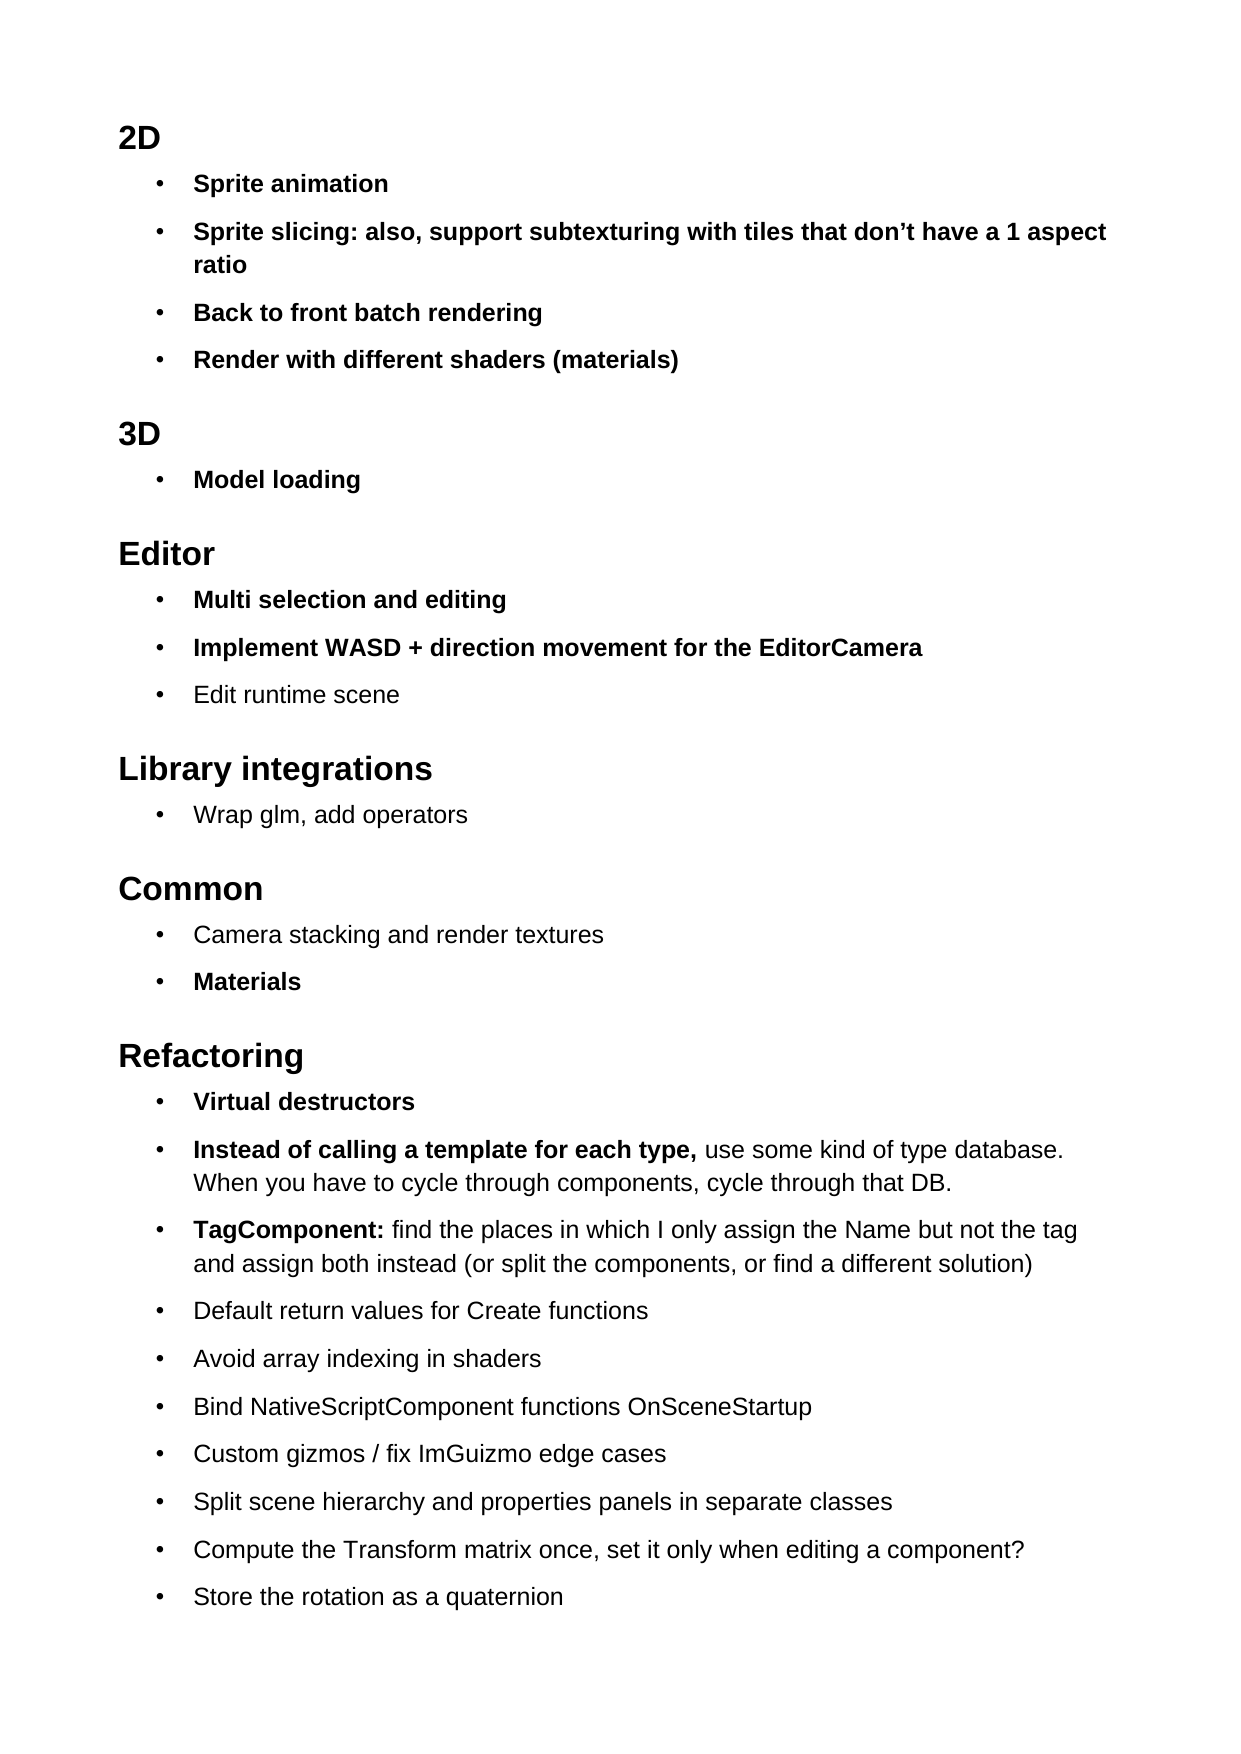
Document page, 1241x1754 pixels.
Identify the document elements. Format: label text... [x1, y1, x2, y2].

list Sprite slicing: also, support subtexturing with tiles that don’t have a 1 aspect ratio [156, 217, 1122, 279]
list Compute the Transform matrix once, set it only when editing a component? [156, 1535, 1122, 1563]
list Virtual destructors [156, 1087, 1122, 1116]
list Sprite animation [156, 169, 1122, 198]
subtitle Refactoring [118, 1036, 1122, 1074]
list Render with different shaders (materials) [156, 345, 1122, 374]
list Custom gizmos / fix ImGuizmo edge cases [156, 1439, 1122, 1468]
list Multi selection and editing [156, 585, 1122, 614]
list Wrap glm, add operators [156, 800, 1122, 829]
list Split scene hierarchy and properties panels in separate classes [156, 1487, 1122, 1516]
list Implement WASD + direction movement for the EditorCamera [156, 632, 1122, 661]
subtitle Library integrations [118, 749, 1122, 787]
list Materials [156, 967, 1122, 996]
subtitle 2D [118, 118, 1122, 157]
list Edit runtime scene [156, 680, 1122, 709]
list Bind NativeScriptComponent functions OnSceneStartup [156, 1392, 1122, 1420]
subtitle 3D [118, 414, 1122, 453]
list Store the rotation as a quaternion [156, 1582, 1122, 1611]
list Instead of calling a template for each type, use some kind of type database. When you have to cycle through components, cycle through that DB. [156, 1135, 1122, 1197]
list Back to front batch rendering [156, 298, 1122, 327]
list TagComponent: find the places in which I only assign the Name but not the tag and assign both instead (or split the components, or find a different solution) [156, 1215, 1122, 1277]
subtitle Common [118, 868, 1122, 907]
list Camera stacking and render textures [156, 919, 1122, 948]
subtitle Editor [118, 534, 1122, 572]
list Avoid array indexing in shaders [156, 1344, 1122, 1373]
list Default return values for Create functions [156, 1296, 1122, 1325]
list Model loading [156, 465, 1122, 494]
